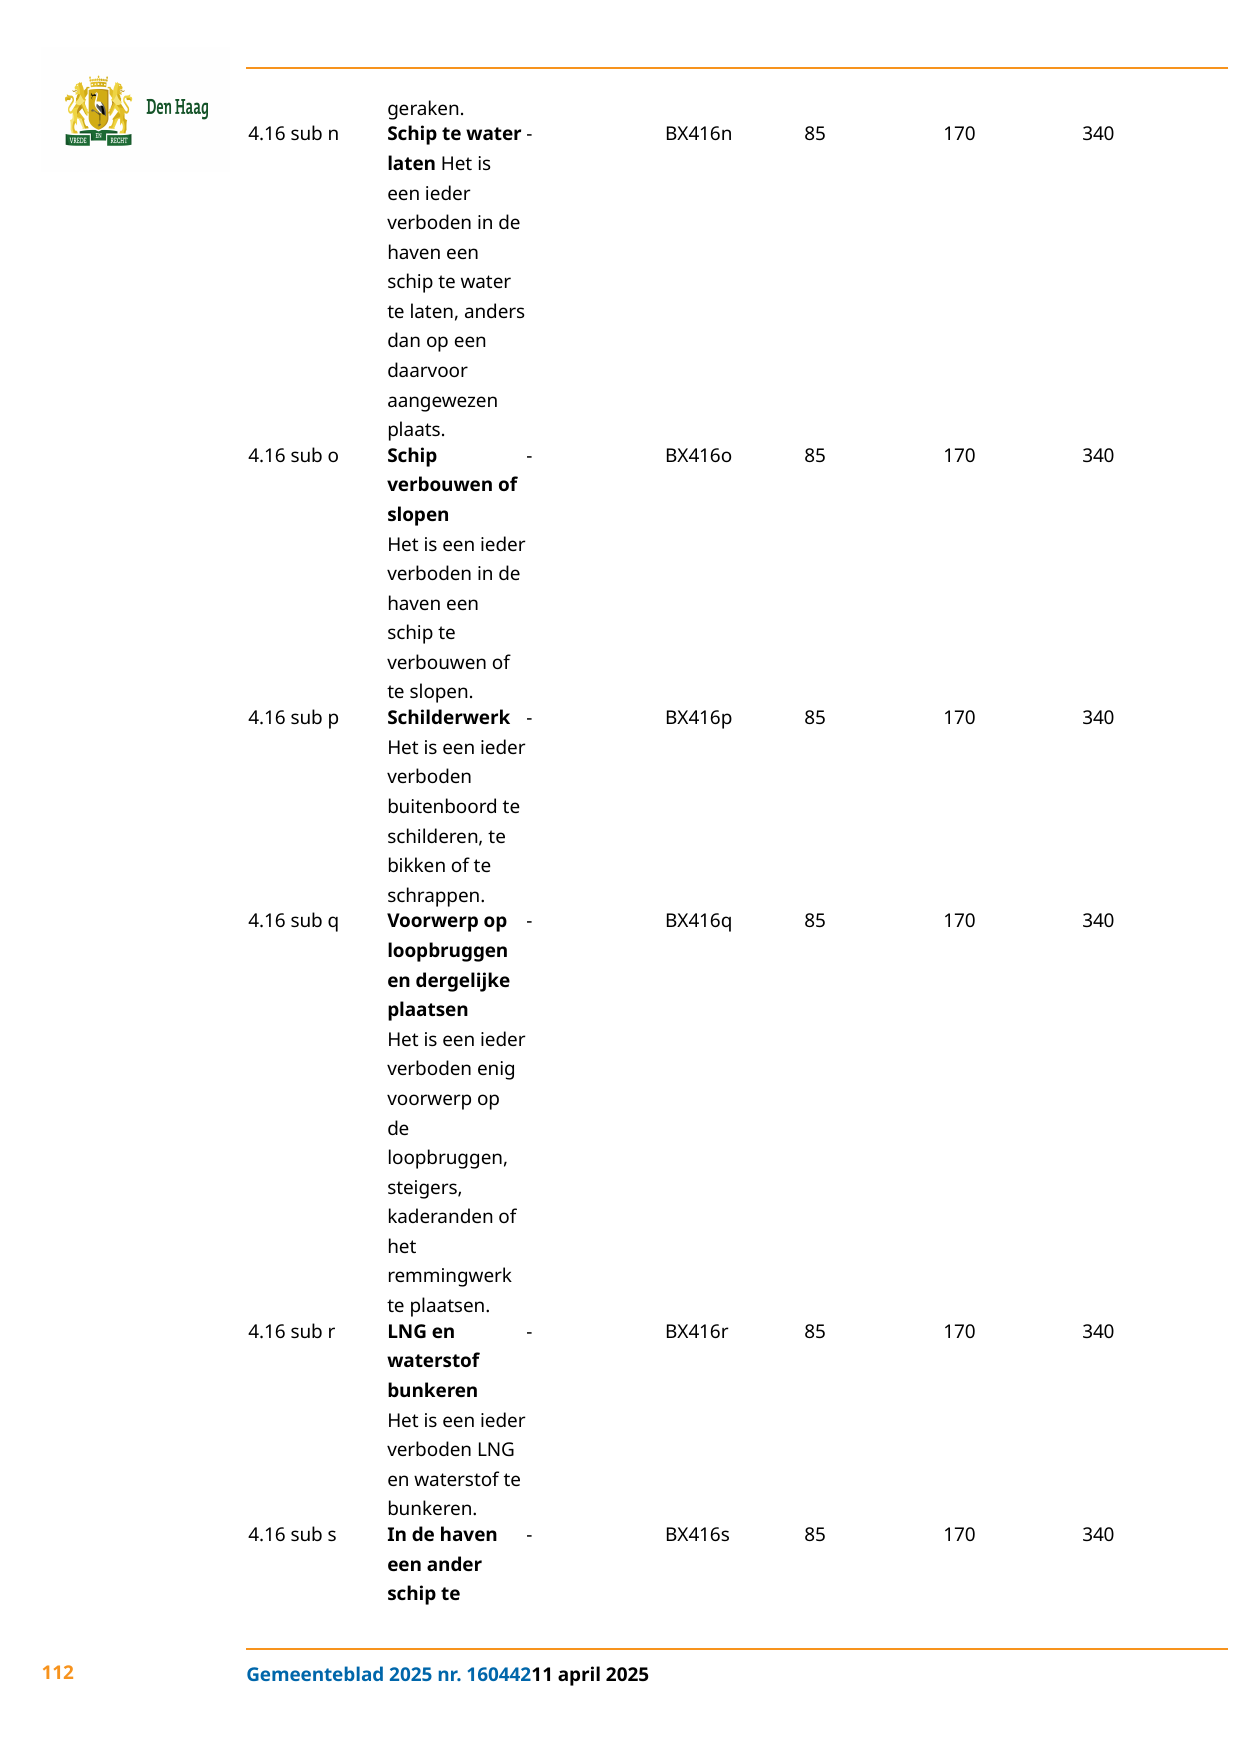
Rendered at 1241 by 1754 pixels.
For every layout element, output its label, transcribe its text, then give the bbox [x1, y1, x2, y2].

table_cell - [526, 1318, 665, 1521]
table_cell Schip verbouwen of slopen Het is een ieder verboden in de haven een schip te verbouwen of te slopen. [387, 442, 526, 704]
table_cell 340 [1082, 705, 1152, 908]
table_cell BX416q [665, 908, 804, 1318]
table_cell 85 [804, 908, 943, 1318]
table_cell 4.16 sub n [248, 121, 387, 442]
table_cell 340 [1082, 1318, 1152, 1521]
table_cell [804, 95, 943, 121]
table_cell 85 [804, 442, 943, 704]
table_cell BX416r [665, 1318, 804, 1521]
table_cell [943, 95, 1082, 121]
table_cell 170 [943, 442, 1082, 704]
table_cell 170 [943, 1318, 1082, 1521]
table_cell [248, 95, 387, 121]
table_cell - [526, 442, 665, 704]
table_cell - [526, 95, 665, 121]
table_cell - [526, 121, 665, 442]
table_cell 170 [943, 705, 1082, 908]
picture [41, 47, 231, 172]
table_cell BX416p [665, 705, 804, 908]
table_cell - [526, 1521, 665, 1606]
table_cell In de haven een ander schip te [387, 1521, 526, 1606]
table_cell LNG en waterstof bunkeren Het is een ieder verboden LNG en waterstof te bunkeren. [387, 1318, 526, 1521]
table_cell geraken. [387, 95, 526, 121]
table_cell Voorwerp op loopbruggen en dergelijke plaatsen Het is een ieder verboden enig voorwerp op de loopbruggen, steigers, kaderanden of het remmingwerk te plaatsen. [387, 908, 526, 1318]
table_cell 340 [1082, 1521, 1152, 1606]
table_cell 85 [804, 121, 943, 442]
table_cell 85 [804, 1318, 943, 1521]
table_cell [1082, 95, 1152, 121]
table_cell - [526, 908, 665, 1318]
table_cell 4.16 sub q [248, 908, 387, 1318]
table_cell - [526, 705, 665, 908]
table_cell 85 [804, 705, 943, 908]
table_cell 85 [804, 1521, 943, 1606]
table_cell 170 [943, 908, 1082, 1318]
table_cell 340 [1082, 908, 1152, 1318]
table_cell BX416n [665, 121, 804, 442]
table_cell Schilderwerk Het is een ieder verboden buitenboord te schilderen, te bikken of te schrappen. [387, 705, 526, 908]
table_cell 4.16 sub o [248, 442, 387, 704]
table_cell 4.16 sub p [248, 705, 387, 908]
table_cell BX416o [665, 442, 804, 704]
table_cell [665, 95, 804, 121]
table_cell 4.16 sub r [248, 1318, 387, 1521]
table_cell 340 [1082, 442, 1152, 704]
table_cell BX416s [665, 1521, 804, 1606]
table_cell Schip te water laten Het is een ieder verboden in de haven een schip te water te laten, anders dan op een daarvoor aangewezen plaats. [387, 121, 526, 442]
table_cell 4.16 sub s [248, 1521, 387, 1606]
table_cell 340 [1082, 121, 1152, 442]
table_cell 170 [943, 121, 1082, 442]
table_cell 170 [943, 1521, 1082, 1606]
